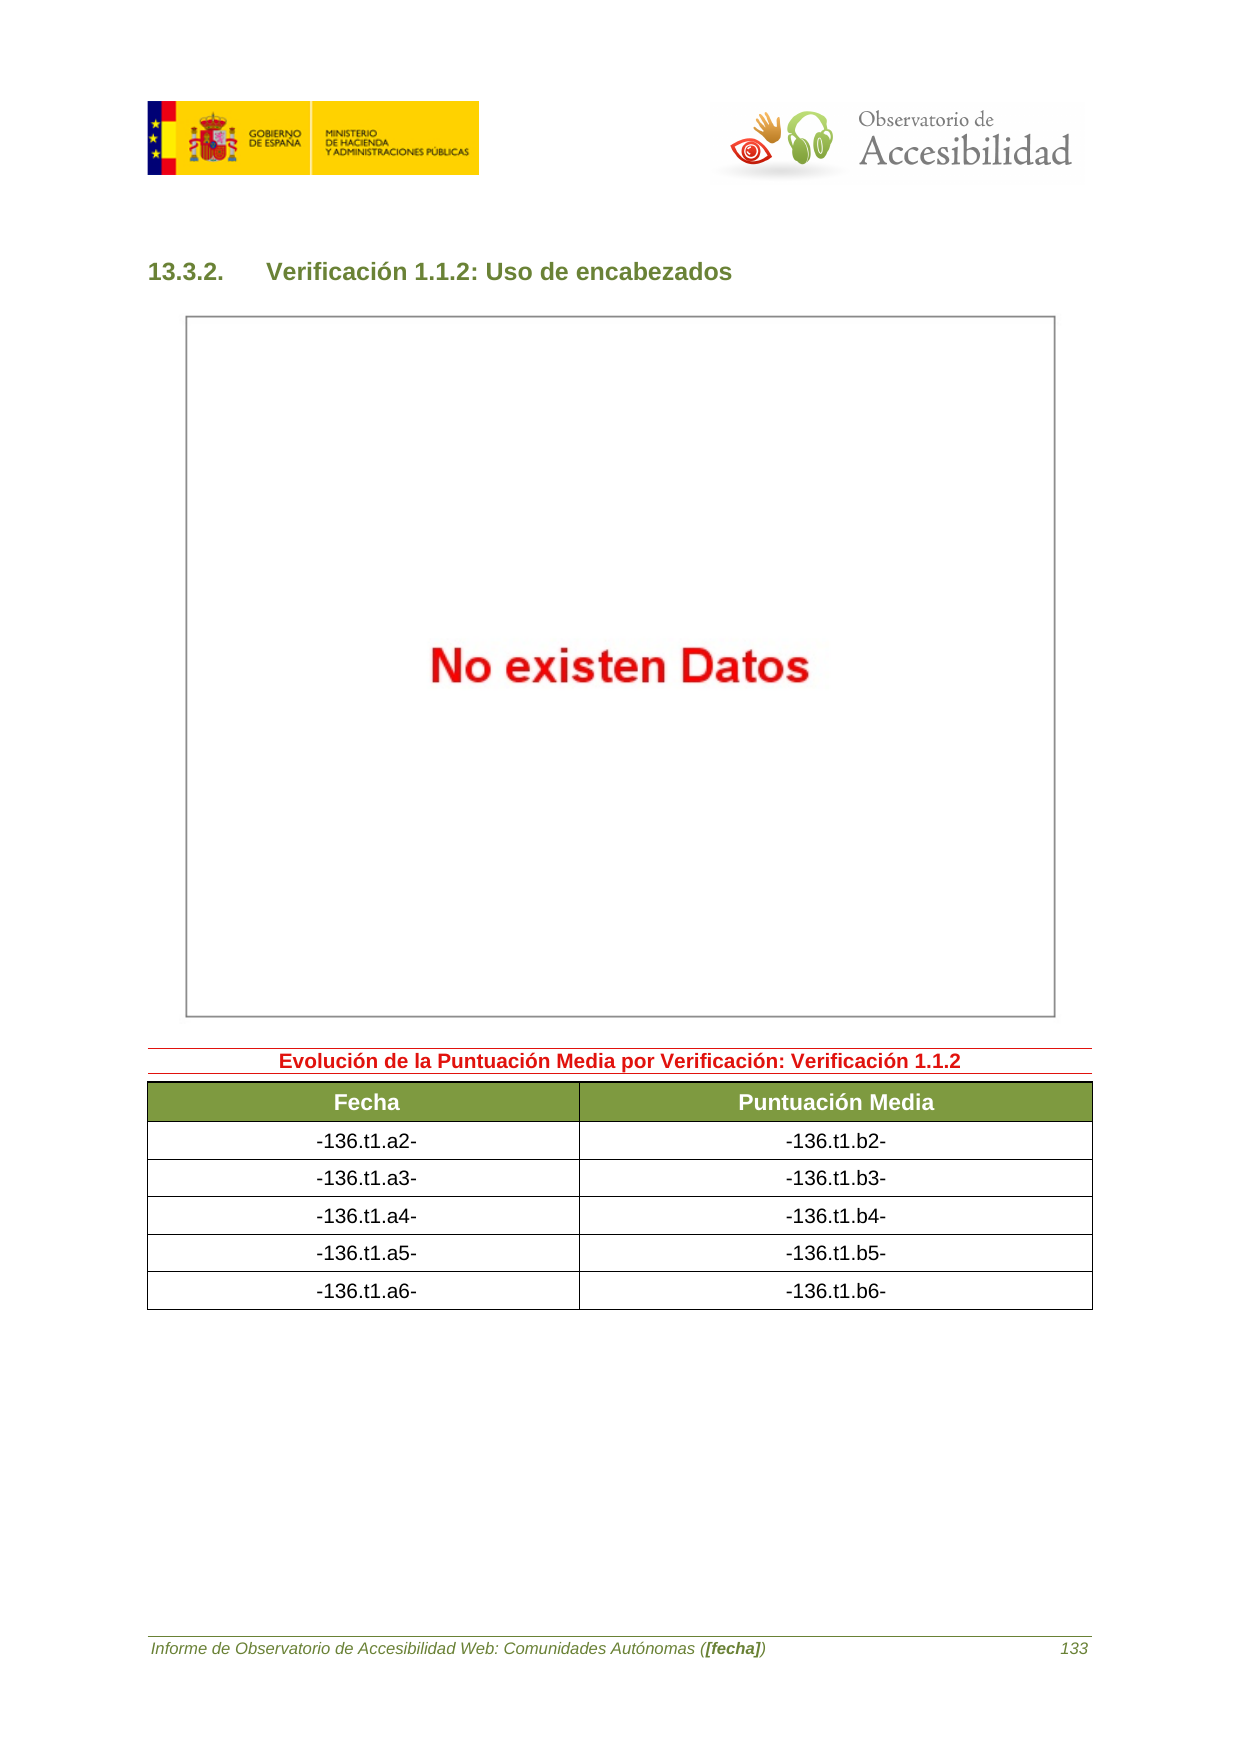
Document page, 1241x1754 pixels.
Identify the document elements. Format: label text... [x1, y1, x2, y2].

subtitle Verificación 1.1.2: Uso de encabezados [148, 257, 1092, 286]
table_cell -136.t1.a5- [148, 1235, 579, 1271]
table_cell -136.t1.b2- [580, 1122, 1092, 1159]
table_cell -136.t1.b3- [580, 1160, 1092, 1196]
picture [147, 101, 479, 175]
text Evolución de la Puntuación Media por Verificación: Verificación 1.1.2 [148, 1049, 1092, 1073]
table_header Fecha [148, 1083, 579, 1121]
picture [178, 313, 1062, 1024]
table_cell -136.t1.b6- [580, 1272, 1092, 1309]
picture [710, 102, 1086, 185]
table_cell -136.t1.a3- [148, 1160, 579, 1196]
table_cell -136.t1.a2- [148, 1122, 579, 1159]
table_header Puntuación Media [580, 1083, 1092, 1121]
table_cell -136.t1.b4- [580, 1197, 1092, 1234]
table_cell -136.t1.a4- [148, 1197, 579, 1234]
table_cell -136.t1.b5- [580, 1235, 1092, 1271]
table_cell -136.t1.a6- [148, 1272, 579, 1309]
